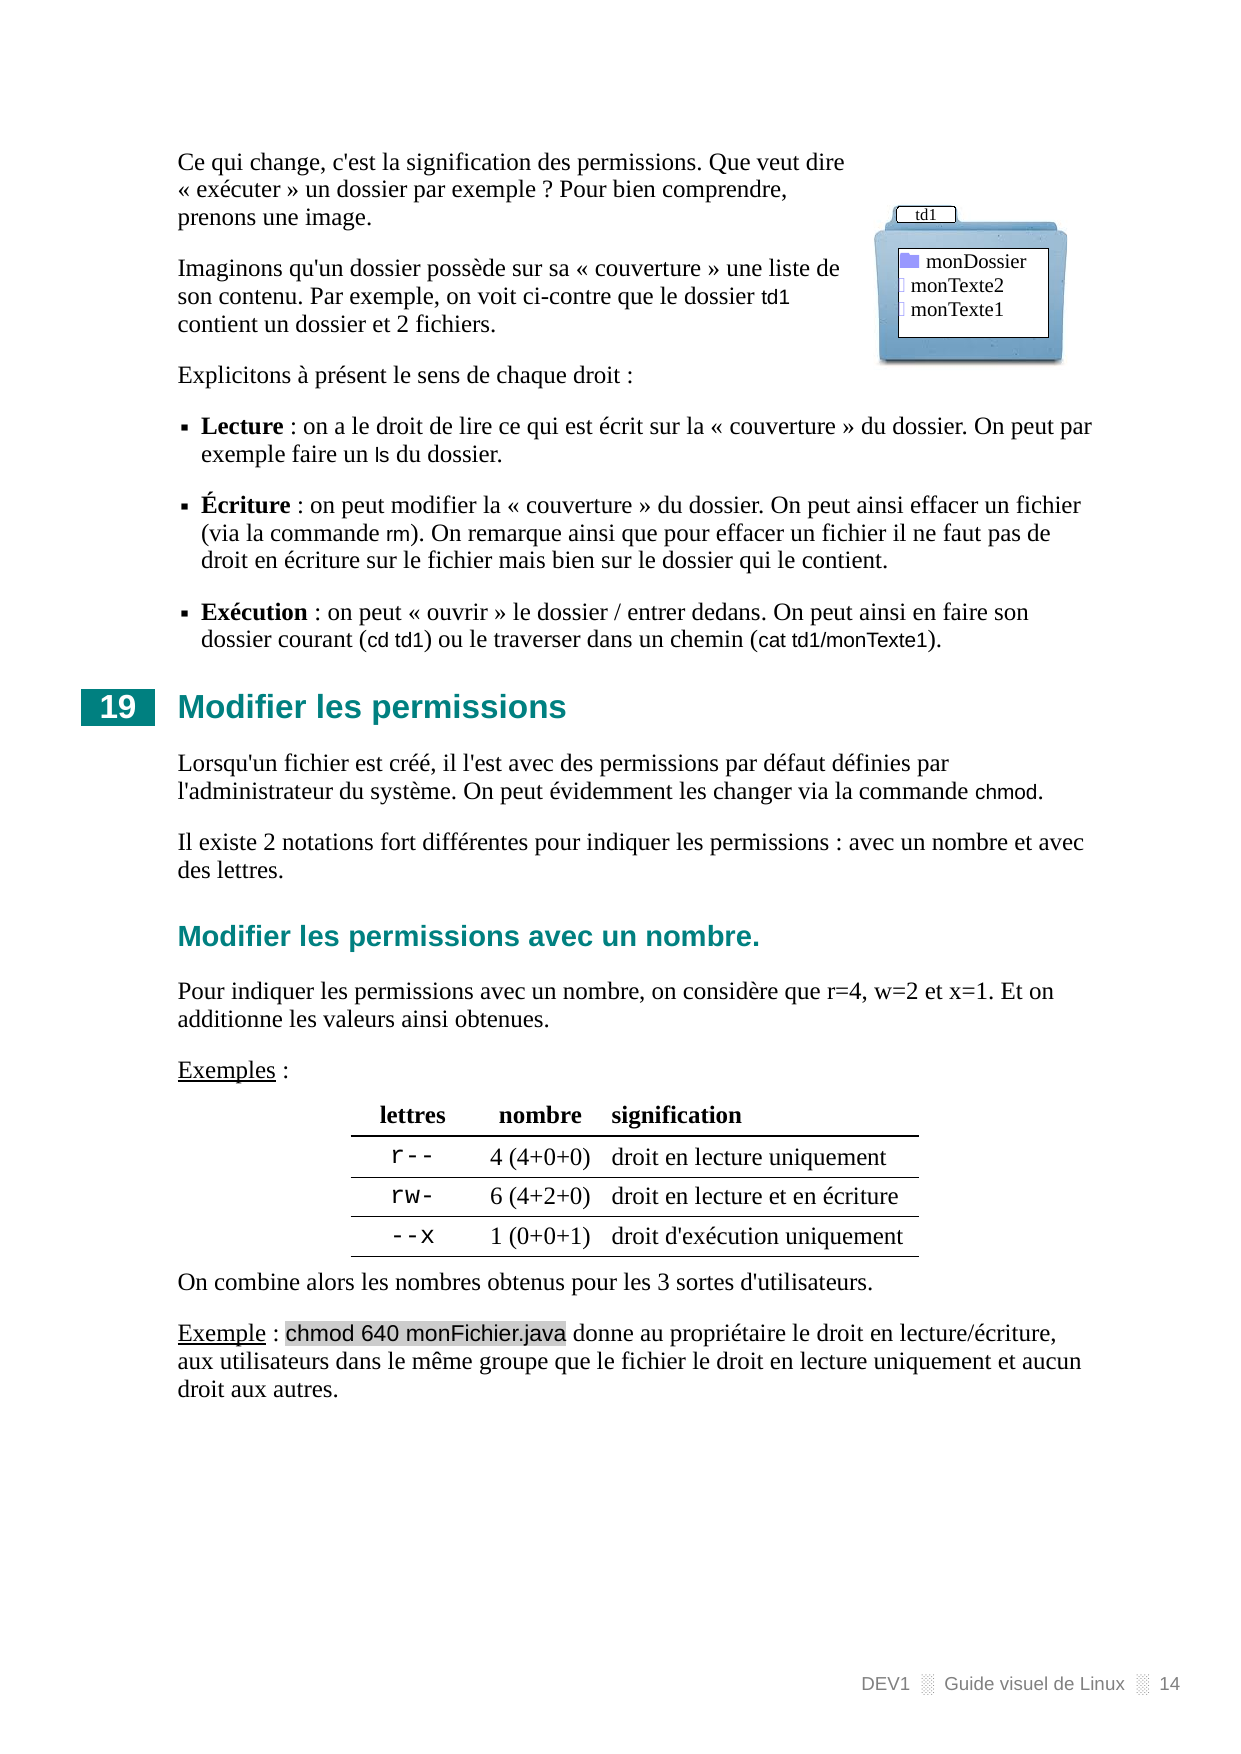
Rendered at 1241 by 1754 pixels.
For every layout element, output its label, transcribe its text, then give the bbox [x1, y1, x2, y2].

text Il existe 2 notations fort différentes pour indiquer les permissions : avec un nombre et avec des lettres. [177, 828, 1093, 883]
text Ce qui change, c'est la signification des permissions. Que veut dire « exécuter » un dossier par exemple ? Pour bien comprendre, prenons une image. [177, 148, 1093, 372]
table_cell 6 (4+2+0) [475, 1178, 606, 1216]
table_cell droit en lecture uniquement [606, 1137, 919, 1177]
list Écriture : on peut modifier la « couverture » du dossier. On peut ainsi effacer un fichier (via la commande rm). On remarque ainsi que pour effacer un fichier il ne faut pas de droit en écriture sur le fichier mais bien sur le dossier qui le contient. [177, 491, 1093, 574]
table_header lettres [351, 1096, 474, 1135]
table_cell --x [351, 1217, 474, 1256]
subtitle Modifier les permissions avec un nombre. [177, 920, 1093, 953]
text Imaginons qu'un dossier possède sur sa « couverture » une liste de son contenu. Par exemple, on voit ci-contre que le dossier td1 contient un dossier et 2 fichiers. [177, 254, 848, 337]
text On combine alors les nombres obtenus pour les 3 sortes d'utilisateurs. [177, 1268, 1093, 1296]
table_cell r-- [351, 1137, 474, 1177]
subtitle [0, 689, 81, 726]
table_cell 1 (0+0+1) [475, 1217, 606, 1256]
table_header nombre [475, 1096, 606, 1135]
text Lorsqu'un fichier est créé, il l'est avec des permissions par défaut définies par l'administrateur du système. On peut évidemment les changer via la commande chmod. [177, 749, 1093, 804]
table_cell droit d'exécution uniquement [606, 1217, 919, 1256]
list Exécution : on peut « ouvrir » le dossier / entrer dedans. On peut ainsi en faire son dossier courant (cd td1) ou le traverser dans un chemin (cat td1/monTexte1). [177, 598, 1093, 653]
table_cell 4 (4+0+0) [475, 1137, 606, 1177]
table_cell droit en lecture et en écriture [606, 1178, 919, 1216]
text Explicitons à présent le sens de chaque droit : [177, 361, 1093, 389]
table_cell rw- [351, 1178, 474, 1216]
subtitle Modifier les permissions [155, 689, 1093, 726]
text Exemples : [177, 1056, 1093, 1084]
table_header signification [606, 1096, 919, 1135]
text Exemple : chmod 640 monFichier.java donne au propriétaire le droit en lecture/écriture, aux utilisateurs dans le même groupe que le fichier le droit en lecture uniquement et aucun droit aux autres. [177, 1319, 1093, 1402]
list Lecture : on a le droit de lire ce qui est écrit sur la « couverture » du dossier. On peut par exemple faire un ls du dossier. [177, 412, 1093, 468]
text Pour indiquer les permissions avec un nombre, on considère que r=4, w=2 et x=1. Et on additionne les valeurs ainsi obtenues. [177, 977, 1093, 1033]
picture [873, 174, 1068, 386]
